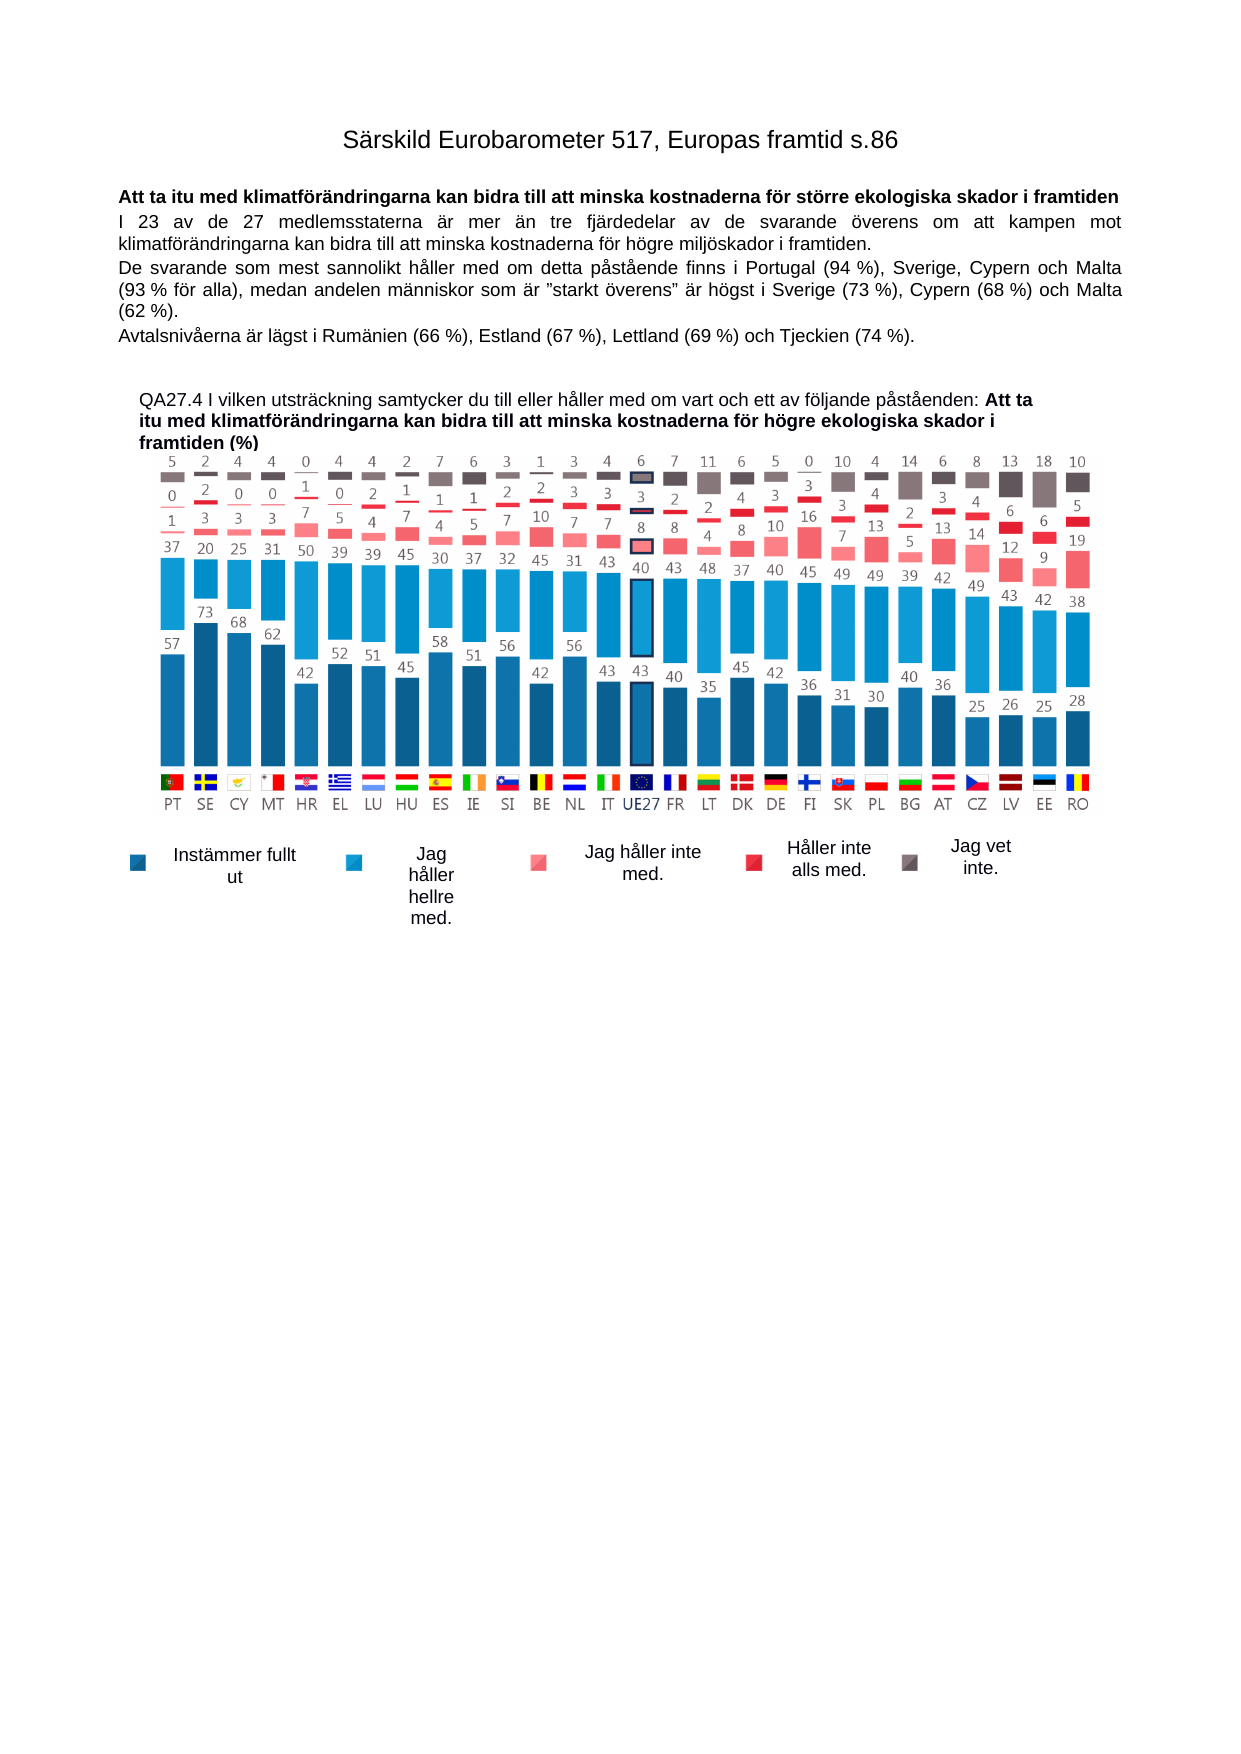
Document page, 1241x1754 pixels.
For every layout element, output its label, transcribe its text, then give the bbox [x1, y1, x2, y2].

text De svarande som mest sannolikt håller med om detta påstående finns i Portugal (94 %), Sverige, Cypern och Malta (93 % för alla), medan andelen människor som är ”starkt överens” är högst i Sverige (73 %), Cypern (68 %) och Malta (62 %). [118, 257, 1122, 322]
text Avtalsnivåerna är lägst i Rumänien (66 %), Estland (67 %), Lettland (69 %) och Tjeckien (74 %). [118, 325, 1122, 347]
text I 23 av de 27 medlemsstaterna är mer än tre fjärdedelar av de svarande överens om att kampen mot klimatförändringarna kan bidra till att minska kostnaderna för högre miljöskador i framtiden. [118, 211, 1122, 254]
picture [148, 451, 1102, 818]
picture [123, 842, 927, 896]
text Att ta itu med klimatförändringarna kan bidra till att minska kostnaderna för större ekologiska skador i framtiden [118, 186, 1122, 208]
